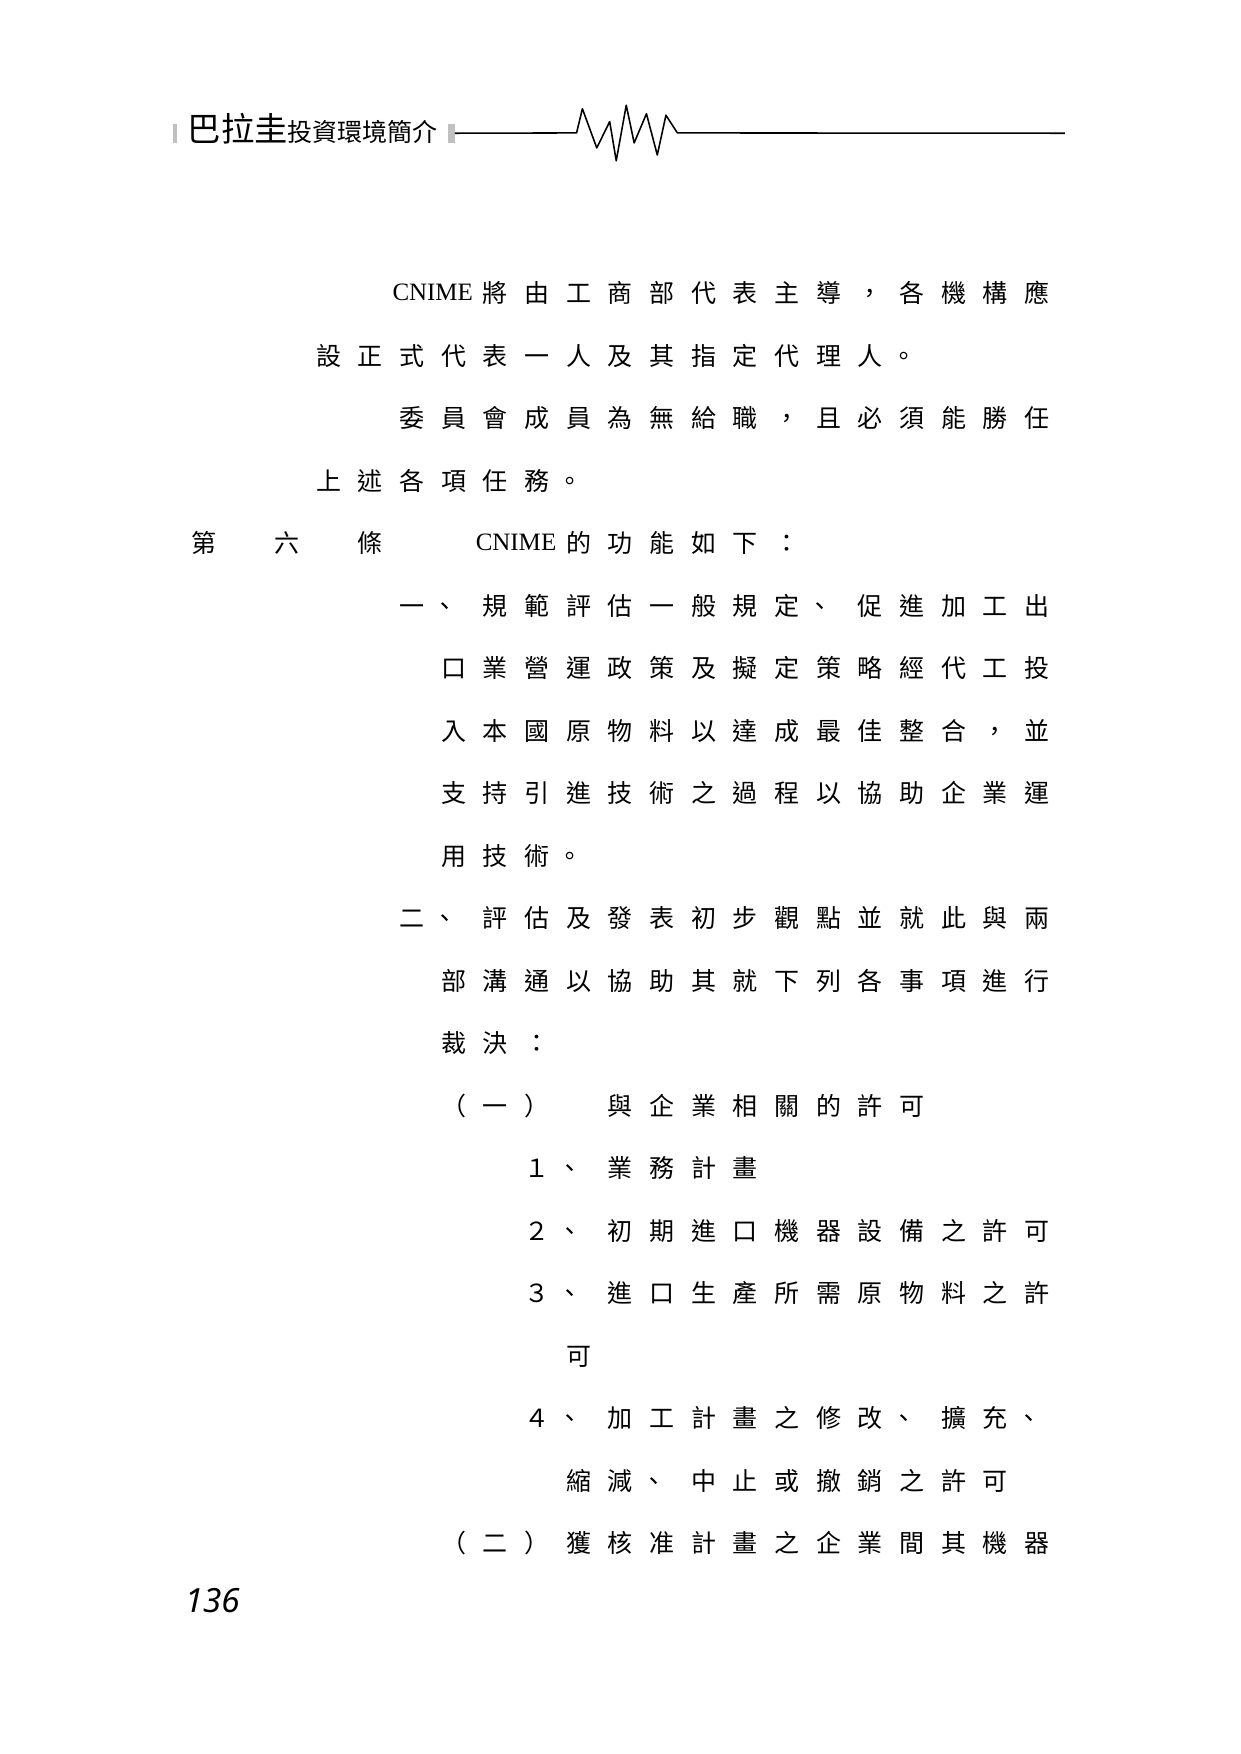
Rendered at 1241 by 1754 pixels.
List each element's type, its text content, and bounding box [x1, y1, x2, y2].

text 委員會成員為無給職，且必須能勝任上述各項任務。 [306, 375, 1058, 500]
text ３、進口生產所需原物料之許可 [478, 1250, 1058, 1375]
text 第 六 條 CNIME的功能如下： [183, 500, 1058, 563]
text CNIME將由工商部代表主導，各機構應設正式代表一人及其指定代理人。 [306, 250, 1058, 375]
text （二）獲核准計畫之企業間其機器 [404, 1500, 1058, 1563]
text 二、評估及發表初步觀點並就此與兩部溝通以協助其就下列各事項進行裁決： [355, 875, 1058, 1063]
text （一） 與企業相關的許可 [404, 1063, 1058, 1125]
text 一、規範評估一般規定、促進加工出口業營運政策及擬定策略經代工投入本國原物料以達成最佳整合，並支持引進技術之過程以協助企業運用技術。 [355, 563, 1058, 875]
text １、業務計畫 [478, 1125, 1058, 1188]
text ４、加工計畫之修改、擴充、縮減、中止或撤銷之許可 [478, 1375, 1058, 1500]
text ２、初期進口機器設備之許可 [478, 1188, 1058, 1250]
